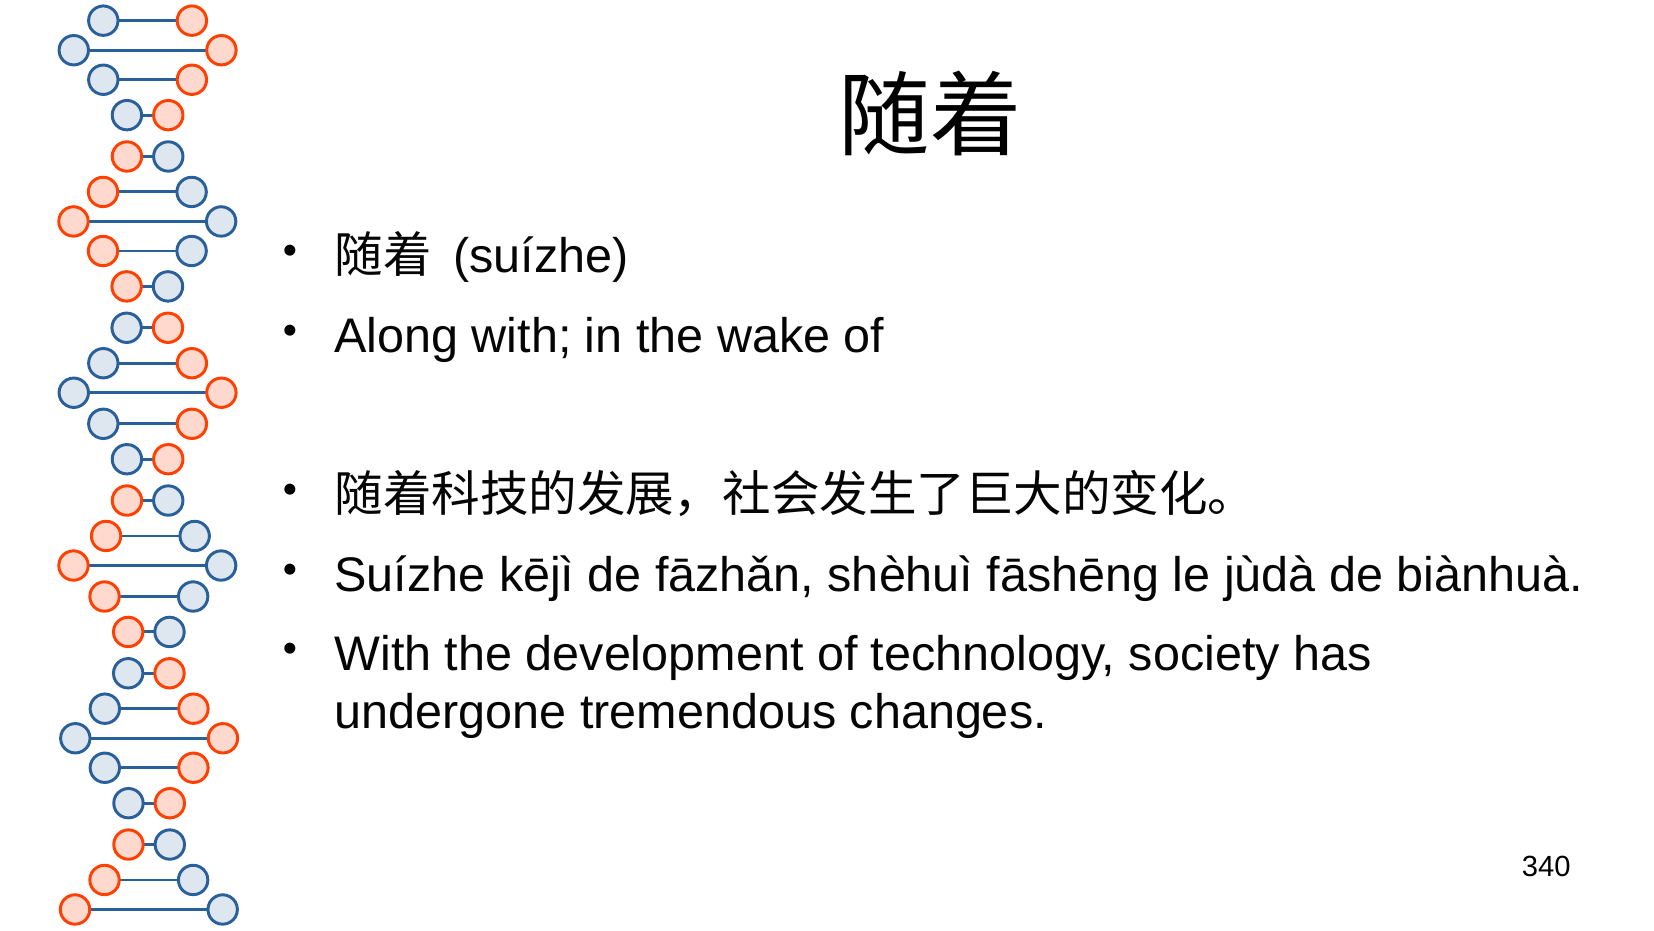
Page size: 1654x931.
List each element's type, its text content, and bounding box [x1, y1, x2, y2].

title 随着 [265, 35, 1595, 189]
list 随着 (suízhe) Along with; in the wake of 随着科技的发展，社会发生了巨大的变化。 Suízhe kējì de fāzhǎn, shèhuì fāshēng le jùdà de biànhuà. With the development of technology, society has undergone tremendous changes. [265, 224, 1595, 764]
